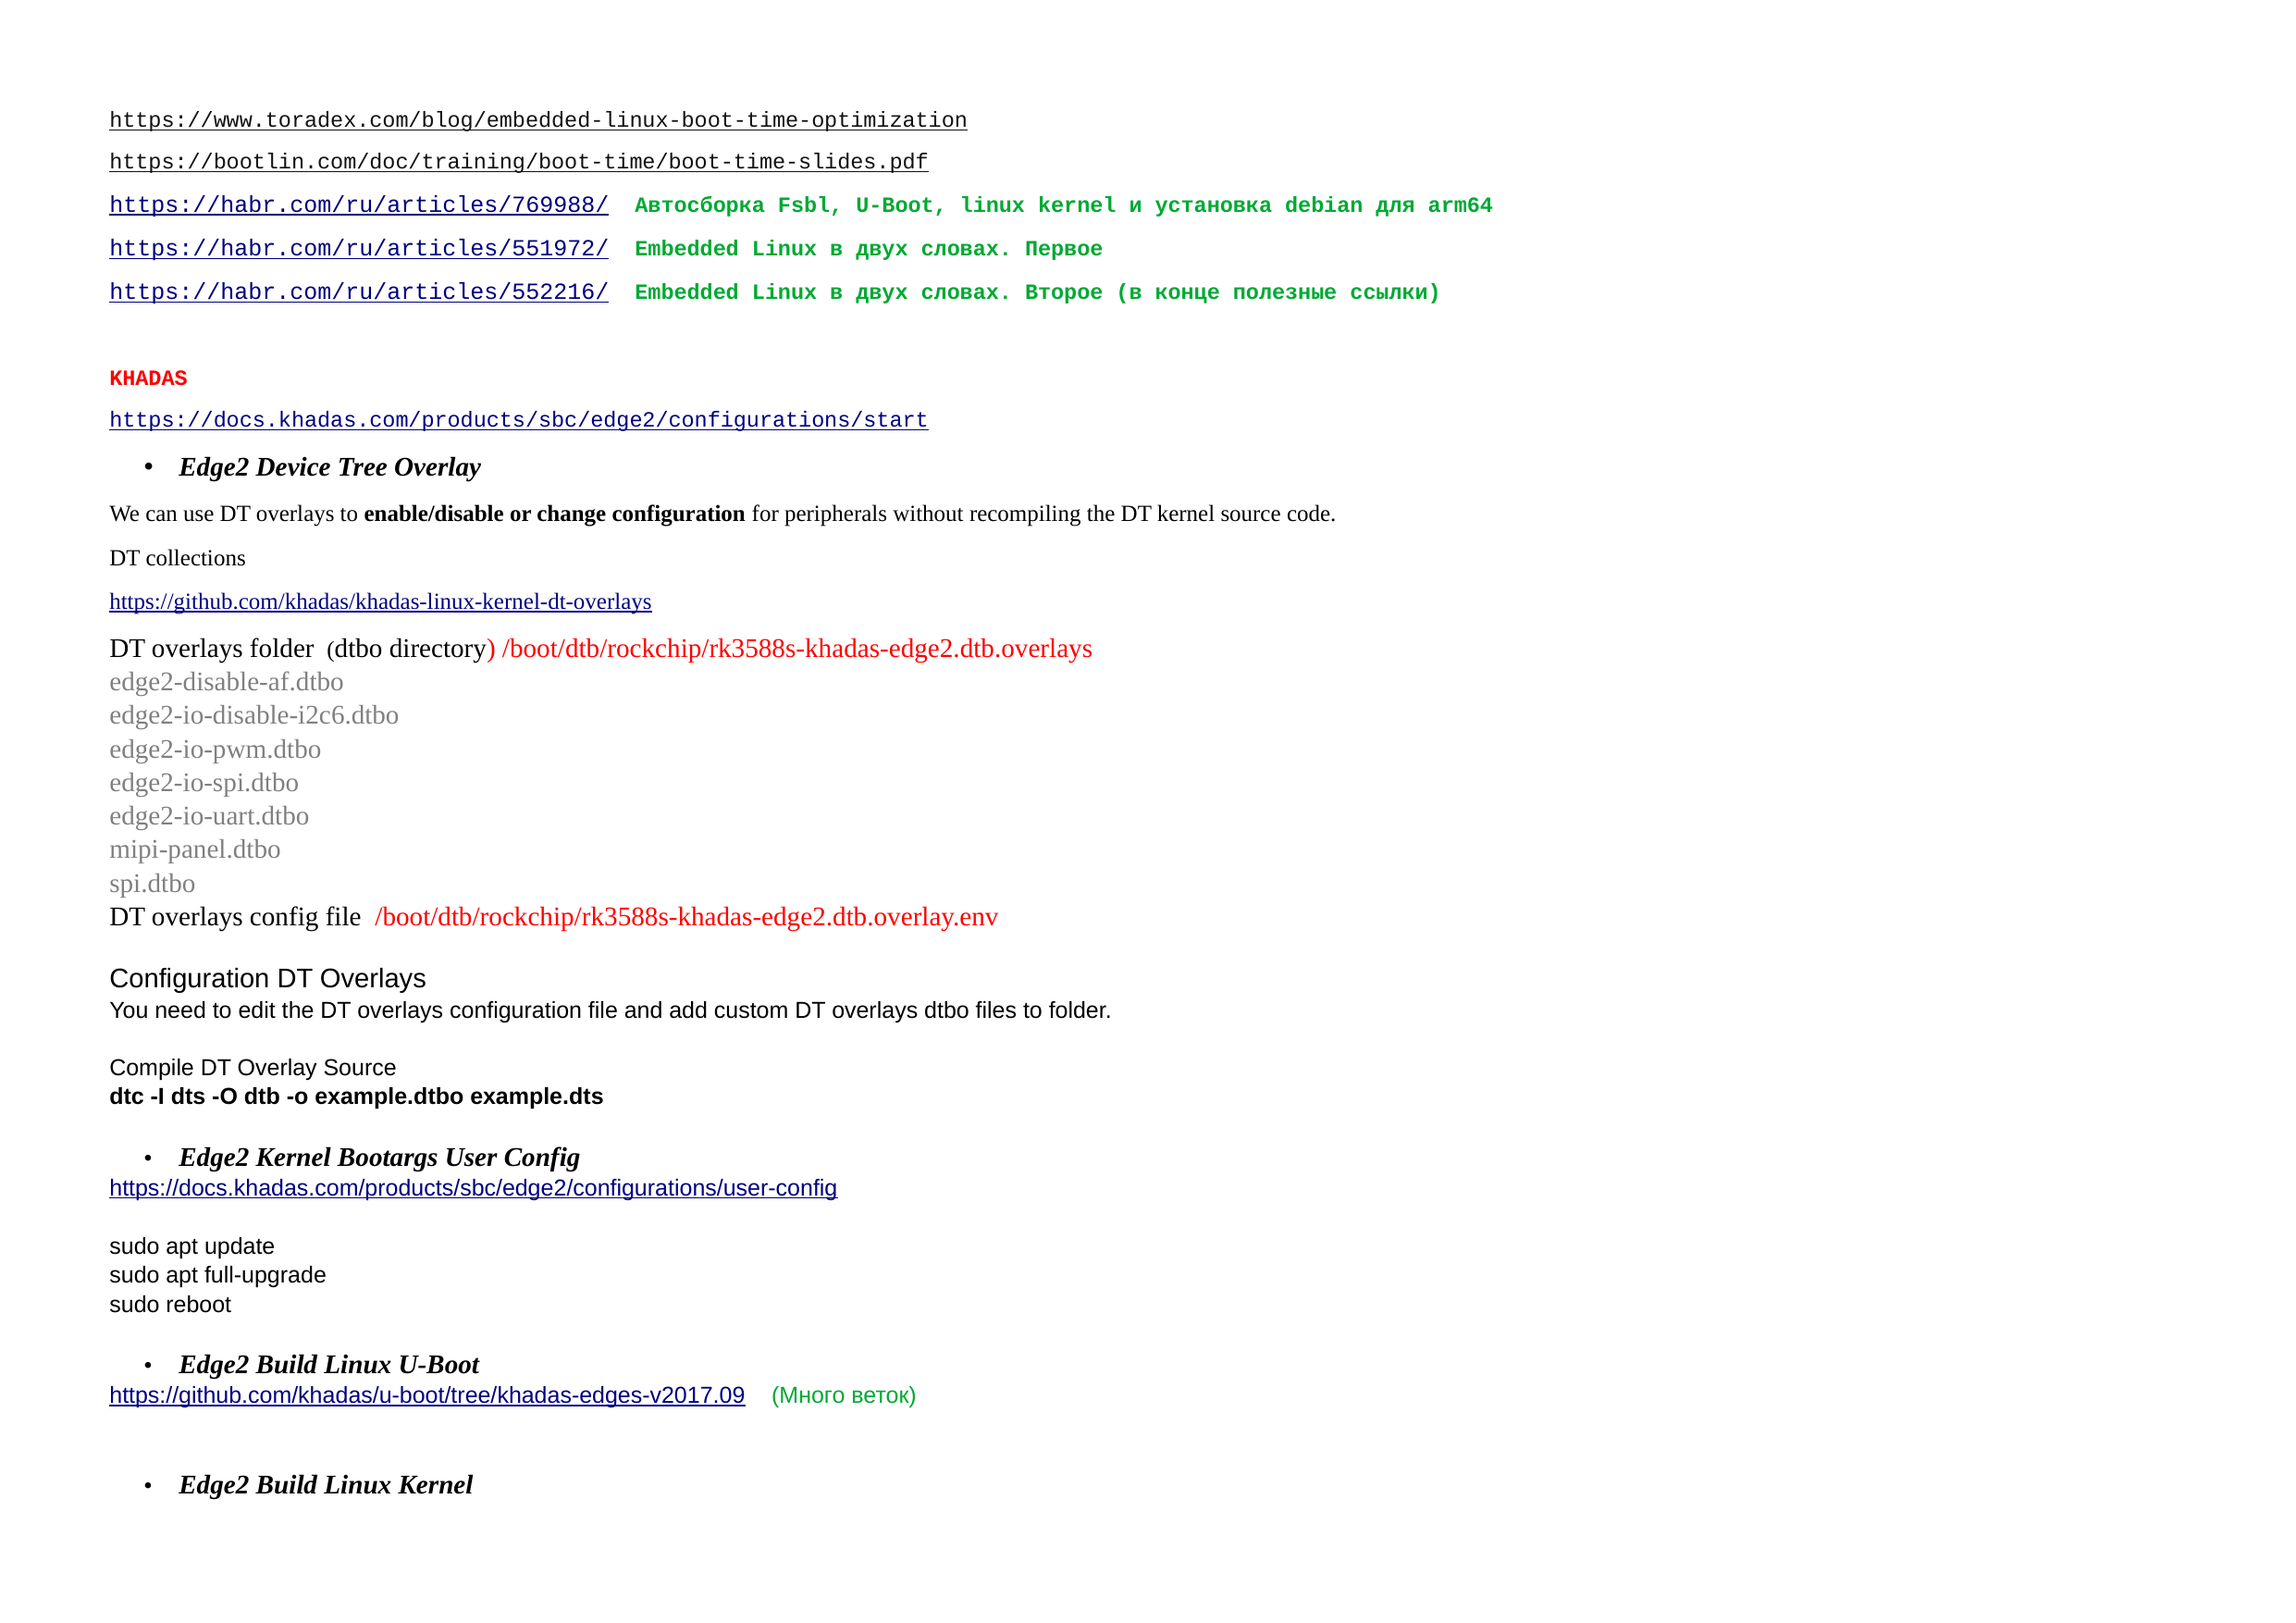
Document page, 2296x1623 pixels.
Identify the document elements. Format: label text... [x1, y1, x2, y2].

text You need to edit the DT overlays configuration file and add custom DT overlays dtbo files to folder. [109, 997, 2186, 1022]
text sudo apt full-upgrade [109, 1261, 2186, 1288]
text https://www.toradex.com/blog/embedded-linux-boot-time-optimization [109, 109, 2186, 134]
text dtc -I dts -O dtb -o example.dtbo example.dts [109, 1084, 2186, 1109]
text edge2-io-spi.dtbo [109, 766, 2186, 798]
text sudo apt update [109, 1233, 2186, 1259]
text edge2-io-uart.dtbo [109, 799, 2186, 831]
text https://habr.com/ru/articles/769988/ Автосборка Fsbl, U-Boot, linux kernel и установка debian для arm64 [109, 192, 2186, 219]
text DT collections [109, 544, 2186, 571]
text https://habr.com/ru/articles/552216/ Embedded Linux в двух словах. Второе (в конце полезные ссылки) [109, 279, 2186, 306]
text KHADAS [109, 367, 2186, 391]
list Edge2 Build Linux U-Boot [144, 1348, 2186, 1380]
text https://bootlin.com/doc/training/boot-time/boot-time-slides.pdf [109, 151, 2186, 176]
text https://github.com/khadas/u-boot/tree/khadas-edges-v2017.09 (Много веток) [109, 1381, 2186, 1408]
list Edge2 Kernel Bootargs User Config [144, 1141, 2186, 1172]
text https://docs.khadas.com/products/sbc/edge2/configurations/user-config [109, 1174, 2186, 1201]
text https://github.com/khadas/khadas-linux-kernel-dt-overlays [109, 588, 2186, 614]
list Edge2 Device Tree Overlay [144, 451, 2186, 482]
text Compile DT Overlay Source [109, 1054, 2186, 1081]
text edge2-disable-af.dtbo [109, 665, 2186, 697]
text edge2-io-disable-i2c6.dtbo [109, 700, 2186, 730]
text https://docs.khadas.com/products/sbc/edge2/configurations/start [109, 409, 2186, 433]
text DT overlays config file /boot/dtb/rockchip/rk3588s-khadas-edge2.dtb.overlay.env [109, 900, 2186, 932]
text DT overlays folder (dtbo directory) /boot/dtb/rockchip/rk3588s-khadas-edge2.dtb.overlays [109, 632, 2186, 663]
text We can use DT overlays to enable/disable or change configuration for peripherals without recompiling the DT kernel source code. [109, 500, 2186, 527]
text spi.dtbo [109, 867, 2186, 898]
text edge2-io-pwm.dtbo [109, 733, 2186, 763]
text mipi-panel.dtbo [109, 834, 2186, 864]
text sudo reboot [109, 1291, 2186, 1317]
list Edge2 Build Linux Kernel [144, 1468, 2186, 1500]
text Configuration DT Overlays [109, 962, 2186, 994]
text https://habr.com/ru/articles/551972/ Embedded Linux в двух словах. Первое [109, 236, 2186, 263]
